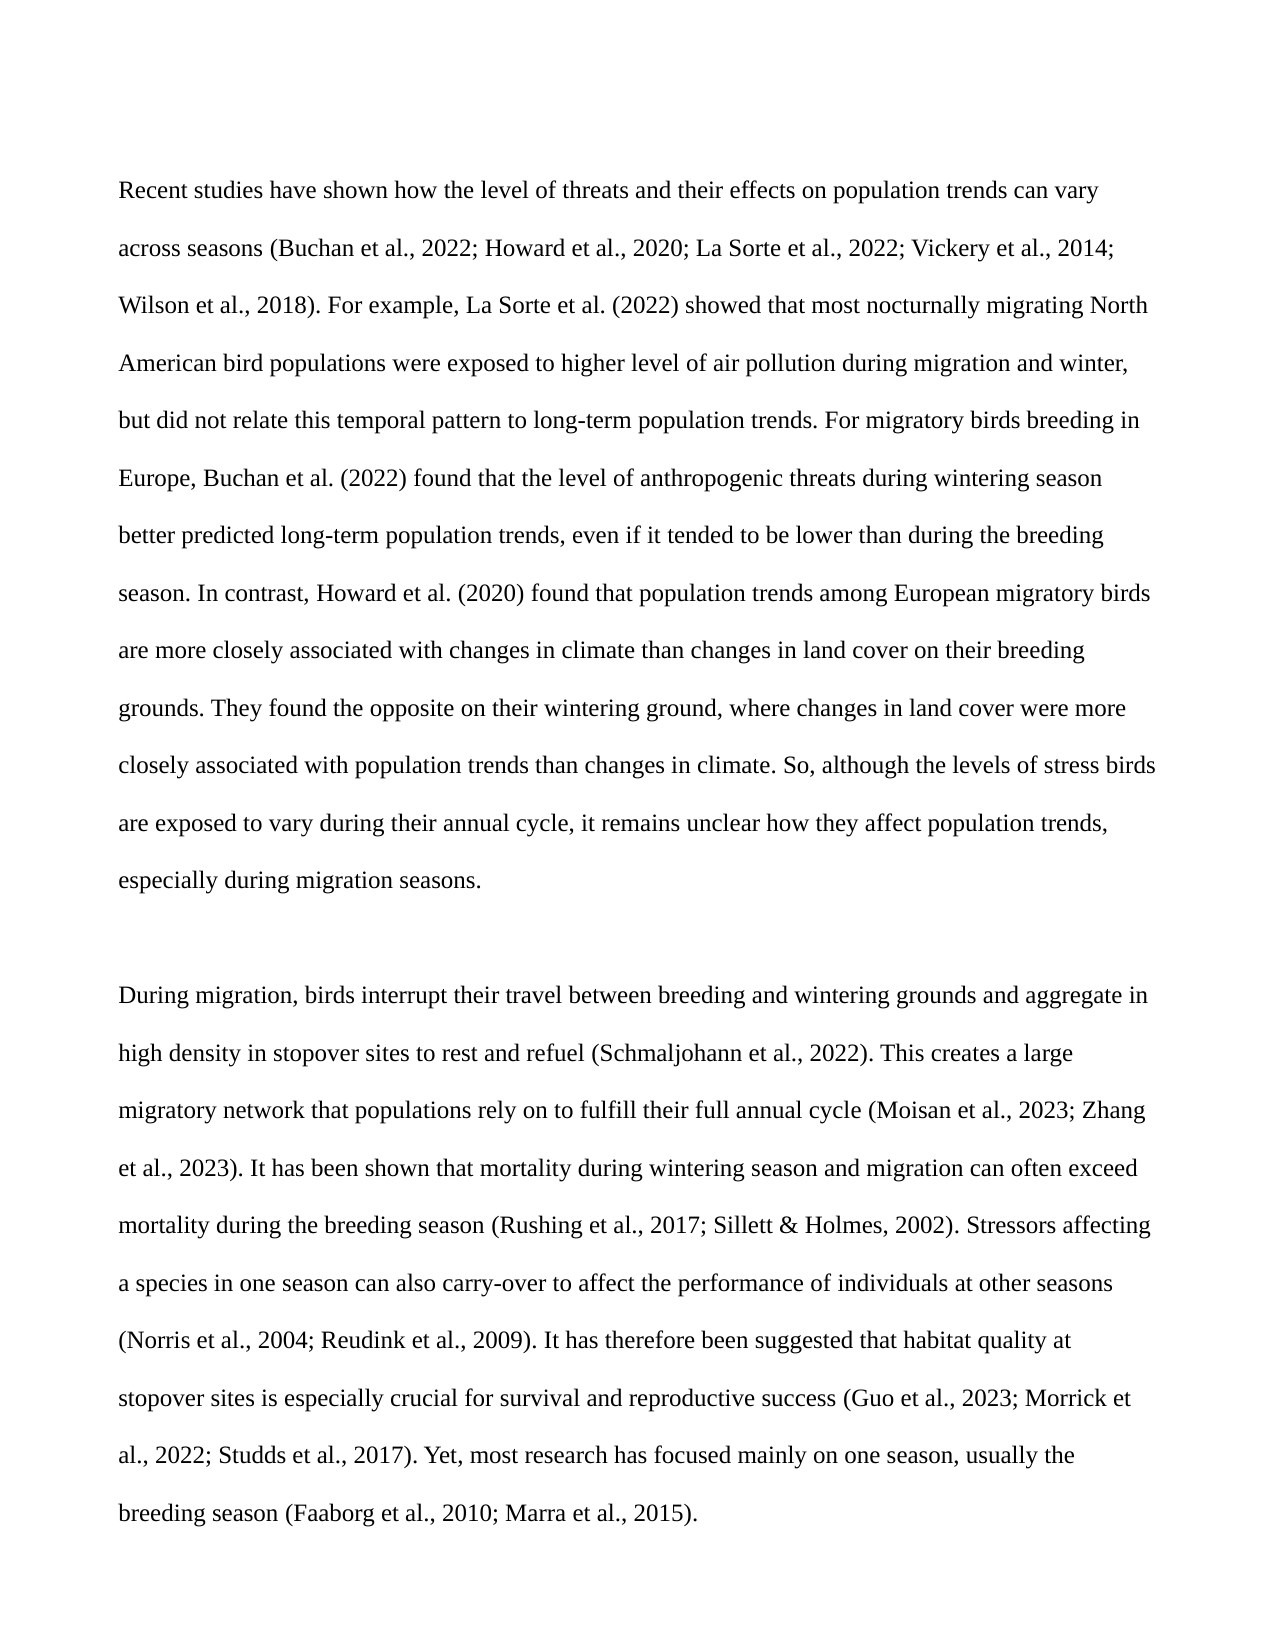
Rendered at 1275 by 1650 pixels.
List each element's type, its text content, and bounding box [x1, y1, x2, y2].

text During migration, birds interrupt their travel between breeding and wintering grounds and aggregate in high density in stopover sites to rest and refuel (Schmaljohann et al., 2022). This creates a large migratory network that populations rely on to fulfill their full annual cycle (Moisan et al., 2023; Zhang et al., 2023). It has been shown that mortality during wintering season and migration can often exceed mortality during the breeding season (Rushing et al., 2017; Sillett & Holmes, 2002). Stressors affecting a species in one season can also carry-over to affect the performance of individuals at other seasons (Norris et al., 2004; Reudink et al., 2009). It has therefore been suggested that habitat quality at stopover sites is especially crucial for survival and reproductive success (Guo et al., 2023; Morrick et al., 2022; Studds et al., 2017). Yet, most research has focused mainly on one season, usually the breeding season (Faaborg et al., 2010; Marra et al., 2015). [118, 981, 1157, 1527]
text Recent studies have shown how the level of threats and their effects on population trends can vary across seasons (Buchan et al., 2022; Howard et al., 2020; La Sorte et al., 2022; Vickery et al., 2014; Wilson et al., 2018). For example, La Sorte et al. (2022) showed that most nocturnally migrating North American bird populations were exposed to higher level of air pollution during migration and winter, but did not relate this temporal pattern to long-term population trends. For migratory birds breeding in Europe, Buchan et al. (2022) found that the level of anthropogenic threats during wintering season better predicted long-term population trends, even if it tended to be lower than during the breeding season. In contrast, Howard et al. (2020) found that population trends among European migratory birds are more closely associated with changes in climate than changes in land cover on their breeding grounds. They found the opposite on their wintering ground, where changes in land cover were more closely associated with population trends than changes in climate. So, although the levels of stress birds are exposed to vary during their annual cycle, it remains unclear how they affect population trends, especially during migration seasons. [118, 176, 1157, 894]
